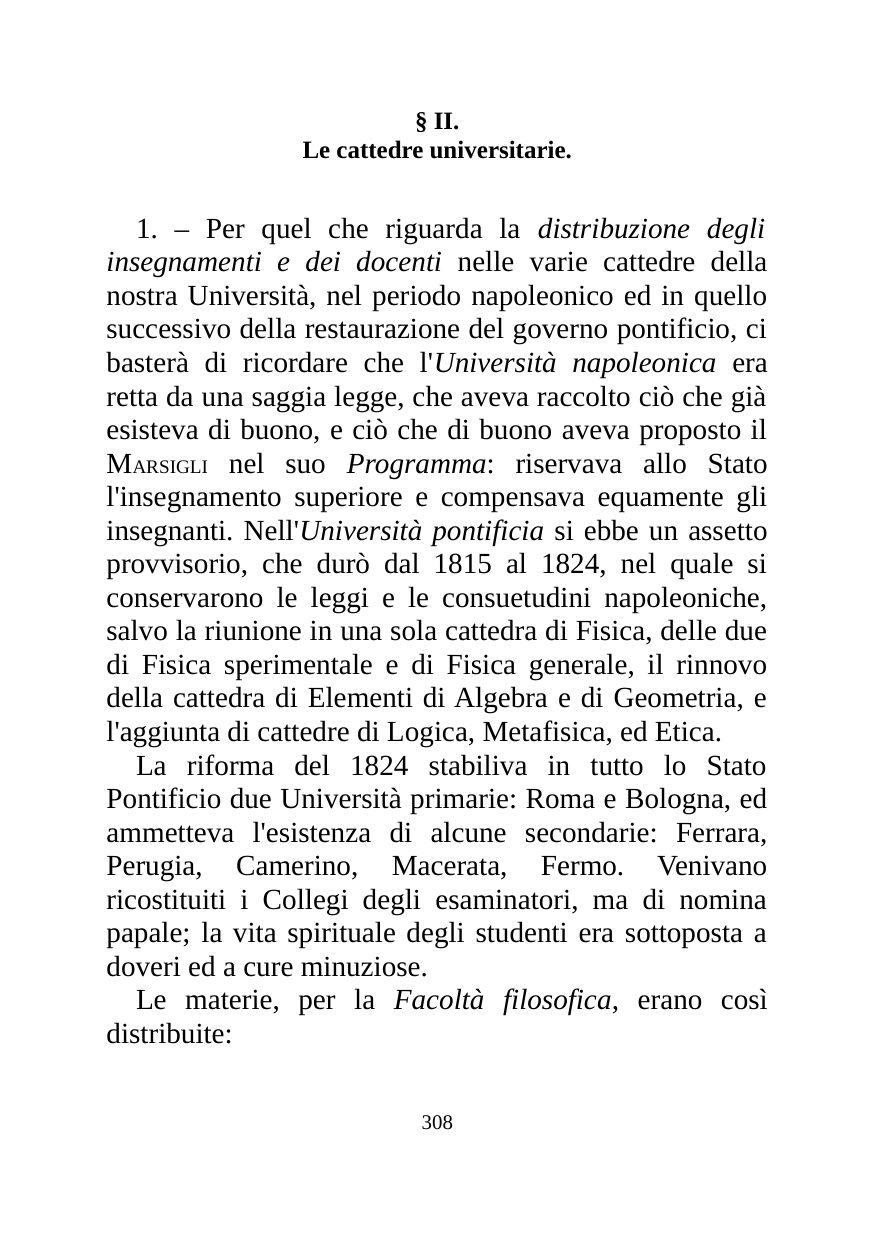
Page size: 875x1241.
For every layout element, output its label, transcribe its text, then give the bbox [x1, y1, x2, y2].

text 1. – Per quel che riguarda la distribuzione degli insegnamenti e dei docenti nelle varie cattedre della nostra Università, nel periodo napoleonico ed in quello successivo della restaurazione del governo pontificio, ci basterà di ricordare che l'Università napoleonica era retta da una saggia legge, che aveva raccolto ciò che già esisteva di buono, e ciò che di buono aveva proposto il Marsigli nel suo Programma: riservava allo Stato l'insegnamento superiore e compensava equamente gli insegnanti. Nell'Università pontificia si ebbe un assetto provvisorio, che durò dal 1815 al 1824, nel quale si conservarono le leggi e le consuetudini napoleoniche, salvo la riunione in una sola cattedra di Fisica, delle due di Fisica sperimentale e di Fisica generale, il rinnovo della cattedra di Elementi di Algebra e di Geometria, e l'aggiunta di cattedre di Logica, Metafisica, ed Etica. [106, 211, 768, 748]
subtitle § II. Le cattedre universitarie. [106, 106, 768, 164]
text Le materie, per la Facoltà filosofica, erano così distribuite: [106, 982, 768, 1049]
text La riforma del 1824 stabiliva in tutto lo Stato Pontificio due Università primarie: Roma e Bologna, ed ammetteva l'esistenza di alcune secondarie: Ferrara, Perugia, Camerino, Macerata, Fermo. Venivano ricostituiti i Collegi degli esaminatori, ma di nomina papale; la vita spirituale degli studenti era sottoposta a doveri ed a cure minuziose. [106, 748, 768, 982]
